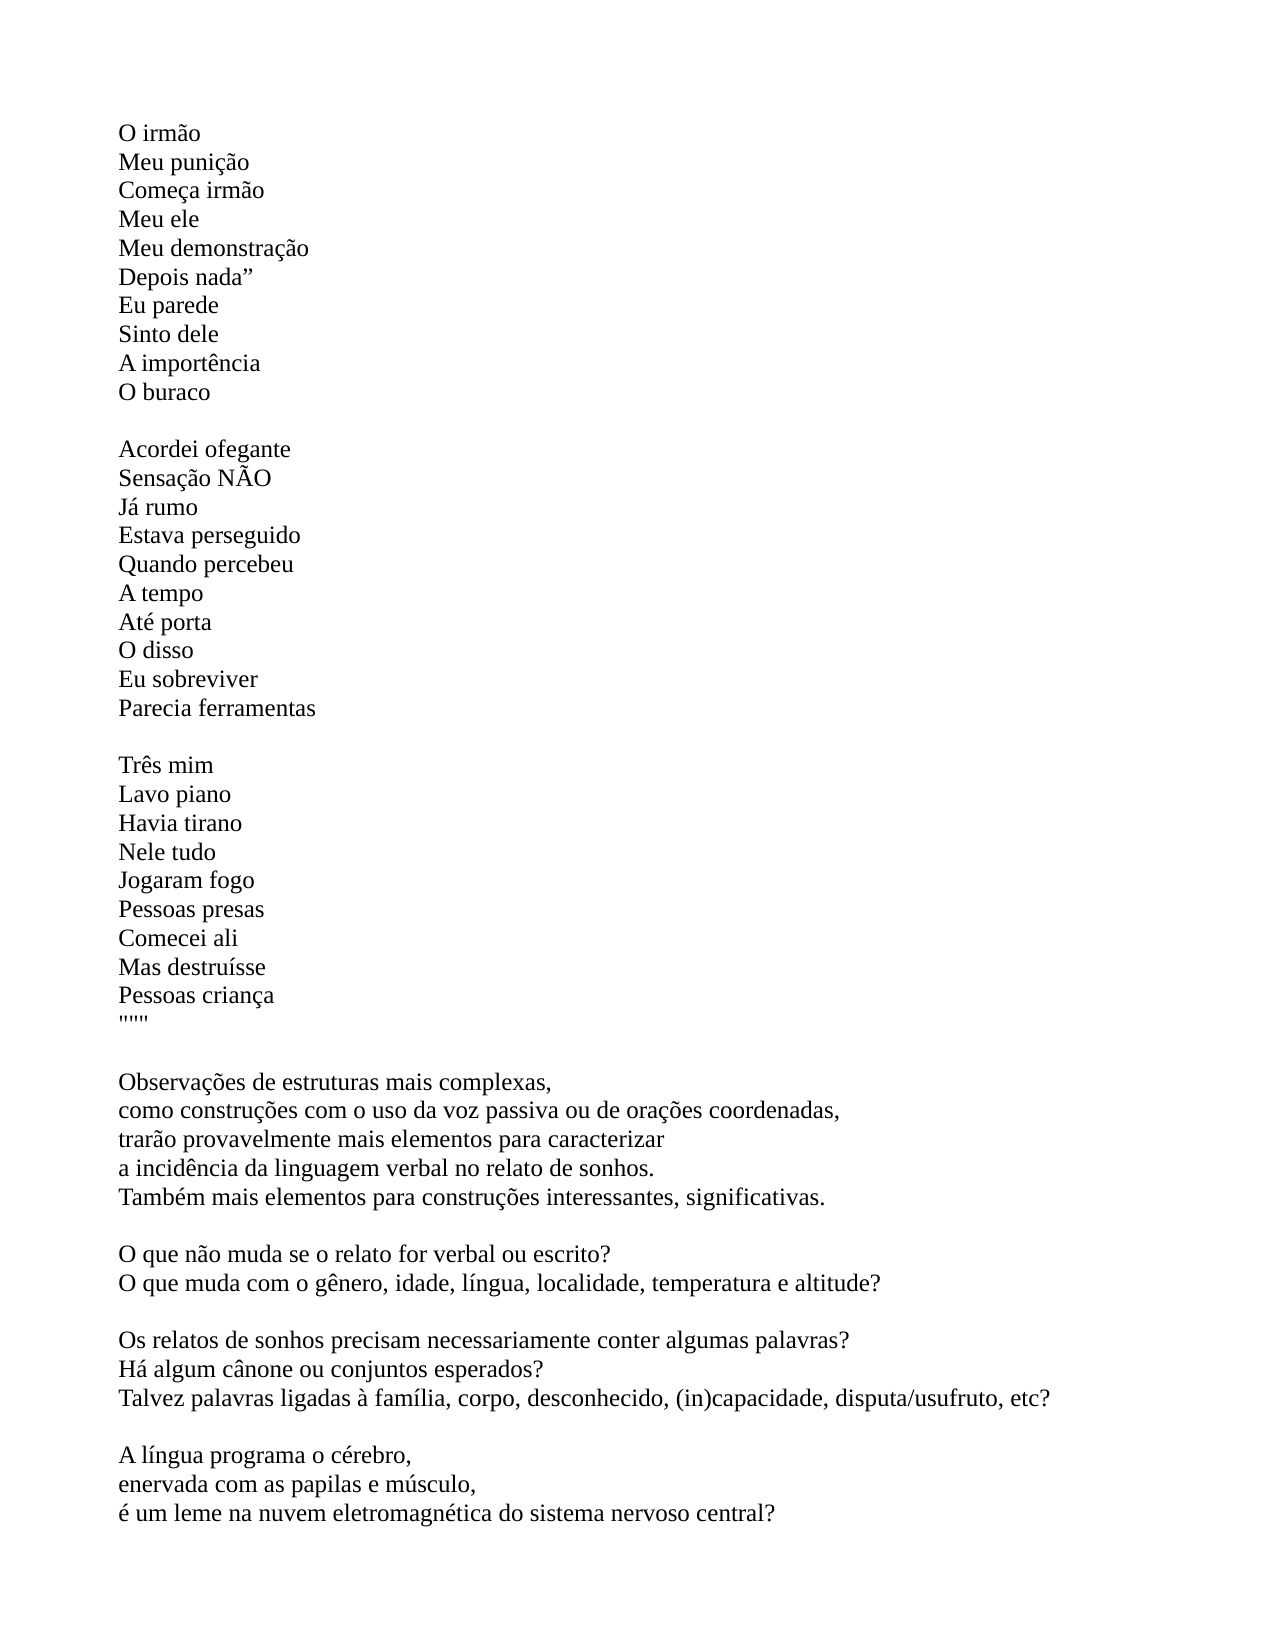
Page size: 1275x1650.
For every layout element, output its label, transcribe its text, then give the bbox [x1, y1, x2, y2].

text Também mais elementos para construções interessantes, significativas. [118, 1182, 1157, 1211]
text Sensação NÃO [118, 463, 1157, 492]
text Acordei ofegante [118, 434, 1157, 463]
text Quando percebeu [118, 549, 1157, 578]
text A língua programa o cérebro, [118, 1441, 1157, 1469]
text Meu ele [118, 204, 1157, 233]
text O irmão [118, 118, 1157, 147]
text Comecei ali [118, 923, 1157, 952]
text Os relatos de sonhos precisam necessariamente conter algumas palavras? [118, 1326, 1157, 1354]
text trarão provavelmente mais elementos para caracterizar [118, 1124, 1157, 1153]
text Começa irmão [118, 176, 1157, 204]
text Lavo piano [118, 779, 1157, 808]
text Meu punição [118, 147, 1157, 176]
text enervada com as papilas e músculo, [118, 1469, 1157, 1498]
text O que não muda se o relato for verbal ou escrito? [118, 1239, 1157, 1268]
text Estava perseguido [118, 521, 1157, 549]
text Meu demonstração [118, 233, 1157, 262]
text é um leme na nuvem eletromagnética do sistema nervoso central? [118, 1498, 1157, 1527]
text Sinto dele [118, 319, 1157, 348]
text Mas destruísse [118, 952, 1157, 981]
text Jogaram fogo [118, 866, 1157, 894]
text A tempo [118, 578, 1157, 607]
text Depois nada” [118, 262, 1157, 291]
text """ [118, 1009, 1157, 1038]
text Havia tirano [118, 808, 1157, 837]
text Talvez palavras ligadas à família, corpo, desconhecido, (in)capacidade, disputa/usufruto, etc? [118, 1383, 1157, 1412]
text Parecia ferramentas [118, 693, 1157, 722]
text Eu sobreviver [118, 664, 1157, 693]
text Observações de estruturas mais complexas, [118, 1067, 1157, 1096]
text A importência [118, 348, 1157, 377]
text Há algum cânone ou conjuntos esperados? [118, 1354, 1157, 1383]
text Já rumo [118, 492, 1157, 521]
text O que muda com o gênero, idade, língua, localidade, temperatura e altitude? [118, 1268, 1157, 1297]
text Três mim [118, 751, 1157, 779]
text Eu parede [118, 291, 1157, 319]
text Nele tudo [118, 837, 1157, 866]
text a incidência da linguagem verbal no relato de sonhos. [118, 1153, 1157, 1182]
text O disso [118, 636, 1157, 664]
text Pessoas criança [118, 981, 1157, 1009]
text Até porta [118, 607, 1157, 636]
text O buraco [118, 377, 1157, 406]
text Pessoas presas [118, 894, 1157, 923]
text como construções com o uso da voz passiva ou de orações coordenadas, [118, 1096, 1157, 1124]
